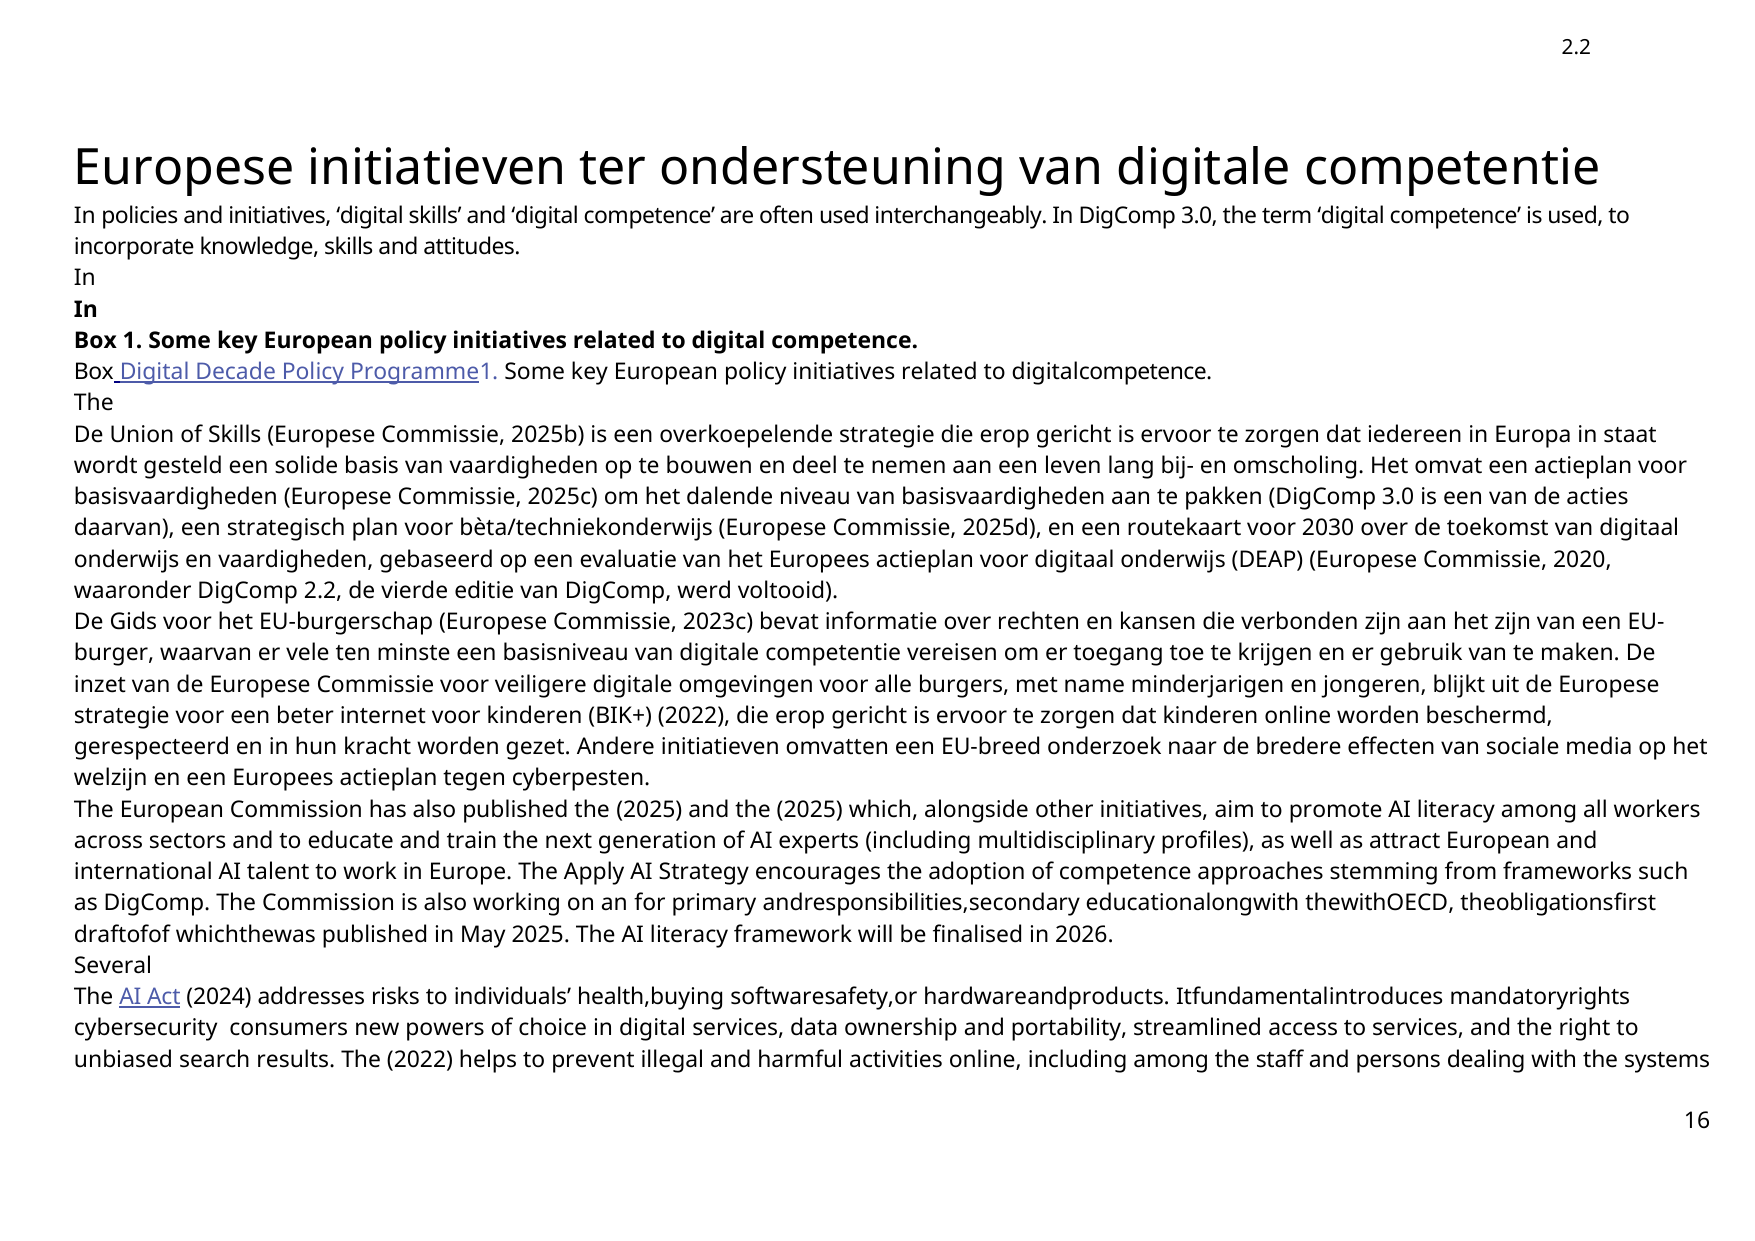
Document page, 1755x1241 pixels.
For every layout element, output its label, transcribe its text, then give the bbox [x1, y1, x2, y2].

text In policies and initiatives, ‘digital skills’ and ‘digital competence’ are often used interchangeably. In DigComp 3.0, the term ‘digital competence’ is used, to incorporate knowledge, skills and attitudes. [74, 199, 1710, 261]
text Several [74, 949, 1710, 980]
text De Union of Skills (Europese Commissie, 2025b) is een overkoepelende strategie die erop gericht is ervoor te zorgen dat iedereen in Europa in staat wordt gesteld een solide basis van vaardigheden op te bouwen en deel te nemen aan een leven lang bij- en omscholing. Het omvat een actieplan voor basisvaardigheden (Europese Commissie, 2025c) om het dalende niveau van basisvaardigheden aan te pakken (DigComp 3.0 is een van de acties daarvan), een strategisch plan voor bèta/techniekonderwijs (Europese Commissie, 2025d), en een routekaart voor 2030 over de toekomst van digitaal onderwijs en vaardigheden, gebaseerd op een evaluatie van het Europees actieplan voor digitaal onderwijs (DEAP) (Europese Commissie, 2020, waaronder DigComp 2.2, de vierde editie van DigComp, werd voltooid). [74, 418, 1710, 605]
text Box 1. Some key European policy initiatives related to digital competence. [74, 324, 1710, 355]
subtitle Europese initiatieven ter ondersteuning van digitale competentie [74, 131, 1710, 199]
text The AI Act (2024) addresses risks to individuals’ health,buying softwaresafety,or hardwareandproducts. Itfundamentalintroduces mandatoryrights cybersecurity consumers new powers of choice in digital services, data ownership and portability, streamlined access to services, and the right to unbiased search results. The (2022) helps to prevent illegal and harmful activities online, including among the staff and persons dealing with the systems [74, 980, 1710, 1074]
text The [74, 386, 1710, 418]
text De Gids voor het EU-burgerschap (Europese Commissie, 2023c) bevat informatie over rechten en kansen die verbonden zijn aan het zijn van een EU-burger, waarvan er vele ten minste een basisniveau van digitale competentie vereisen om er toegang toe te krijgen en er gebruik van te maken. De inzet van de Europese Commissie voor veiligere digitale omgevingen voor alle burgers, met name minderjarigen en jongeren, blijkt uit de Europese strategie voor een beter internet voor kinderen (BIK+) (2022), die erop gericht is ervoor te zorgen dat kinderen online worden beschermd, gerespecteerd en in hun kracht worden gezet. Andere initiatieven omvatten een EU-breed onderzoek naar de bredere effecten van sociale media op het welzijn en een Europees actieplan tegen cyberpesten. [74, 605, 1710, 793]
text Box Digital Decade Policy Programme1. Some key European policy initiatives related to digitalcompetence. [74, 355, 1710, 386]
text In [74, 261, 1710, 293]
text The European Commission has also published the (2025) and the (2025) which, alongside other initiatives, aim to promote AI literacy among all workers across sectors and to educate and train the next generation of AI experts (including multidisciplinary profiles), as well as attract European and international AI talent to work in Europe. The Apply AI Strategy encourages the adoption of competence approaches stemming from frameworks such as DigComp. The Commission is also working on an for primary andresponsibilities,secondary educationalongwith thewithOECD, theobligationsfirst draftofof whichthewas published in May 2025. The AI literacy framework will be finalised in 2026. [74, 793, 1710, 949]
text In [74, 293, 1710, 324]
